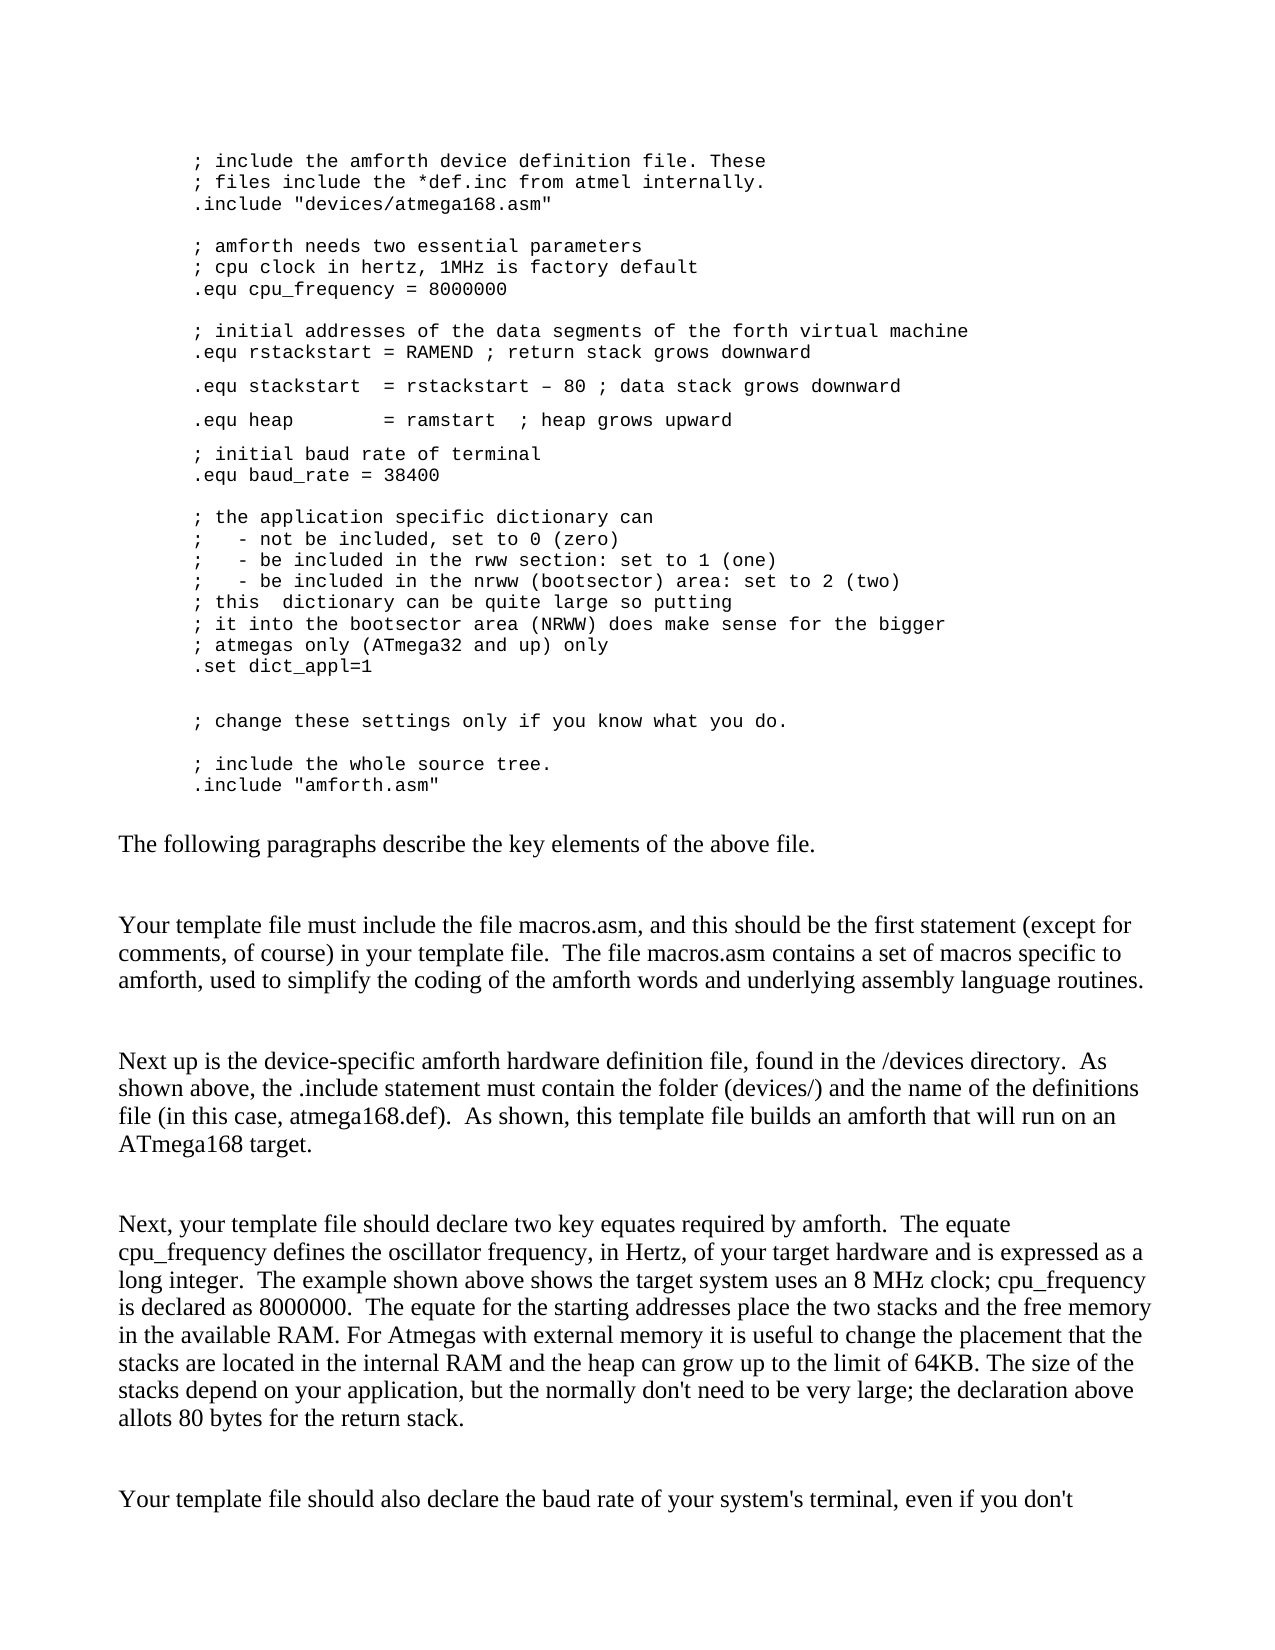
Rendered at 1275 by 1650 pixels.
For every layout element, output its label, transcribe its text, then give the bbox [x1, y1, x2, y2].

text Next up is the device-specific amforth hardware definition file, found in the /devices directory. As shown above, the .include statement must contain the folder (devices/) and the name of the definitions file (in this case, atmega168.def). As shown, this template file builds an amforth that will run on an ATmega168 target. [118, 1047, 1157, 1158]
text Your template file should also declare the baud rate of your system's terminal, even if you don't [118, 1485, 1157, 1512]
text ; change these settings only if you know what you do. ; include the whole source tree. .include "amforth.asm" [192, 691, 1157, 818]
text .equ stackstart = rstackstart – 80 ; data stack grows downward [192, 377, 1157, 398]
text [192, 118, 1157, 139]
text .equ heap = ramstart ; heap grows upward [192, 411, 1157, 432]
text Next, your template file should declare two key equates required by amforth. The equate cpu_frequency defines the oscillator frequency, in Hertz, of your target hardware and is expressed as a long integer. The example shown above shows the target system uses an 8 MHz clock; cpu_frequency is declared as 8000000. The equate for the starting addresses place the two stacks and the free memory in the available RAM. For Atmegas with external memory it is useful to change the placement that the stacks are located in the internal RAM and the heap can grow up to the limit of 64KB. The size of the stacks depend on your application, but the normally don't need to be very large; the declaration above allots 80 bytes for the return stack. [118, 1210, 1157, 1432]
text ; include the amforth device definition file. These ; files include the *def.inc from atmel internally. .include "devices/atmega168.asm" ; amforth needs two essential parameters ; cpu clock in hertz, 1MHz is factory default .equ cpu_frequency = 8000000 ; initial addresses of the data segments of the forth virtual machine .equ rstackstart = RAMEND ; return stack grows downward [192, 152, 1157, 364]
text Your template file must include the file macros.asm, and this should be the first statement (except for comments, of course) in your template file. The file macros.asm contains a set of macros specific to amforth, used to simplify the coding of the amforth words and underlying assembly language routines. [118, 911, 1157, 994]
text The following paragraphs describe the key elements of the above file. [118, 831, 1157, 858]
text ; initial baud rate of terminal .equ baud_rate = 38400 ; the application specific dictionary can ; - not be included, set to 0 (zero) ; - be included in the rww section: set to 1 (one) ; - be included in the nrww (bootsector) area: set to 2 (two) ; this dictionary can be quite large so putting ; it into the bootsector area (NRWW) does make sense for the bigger ; atmegas only (ATmega32 and up) only .set dict_appl=1 [192, 444, 1157, 678]
